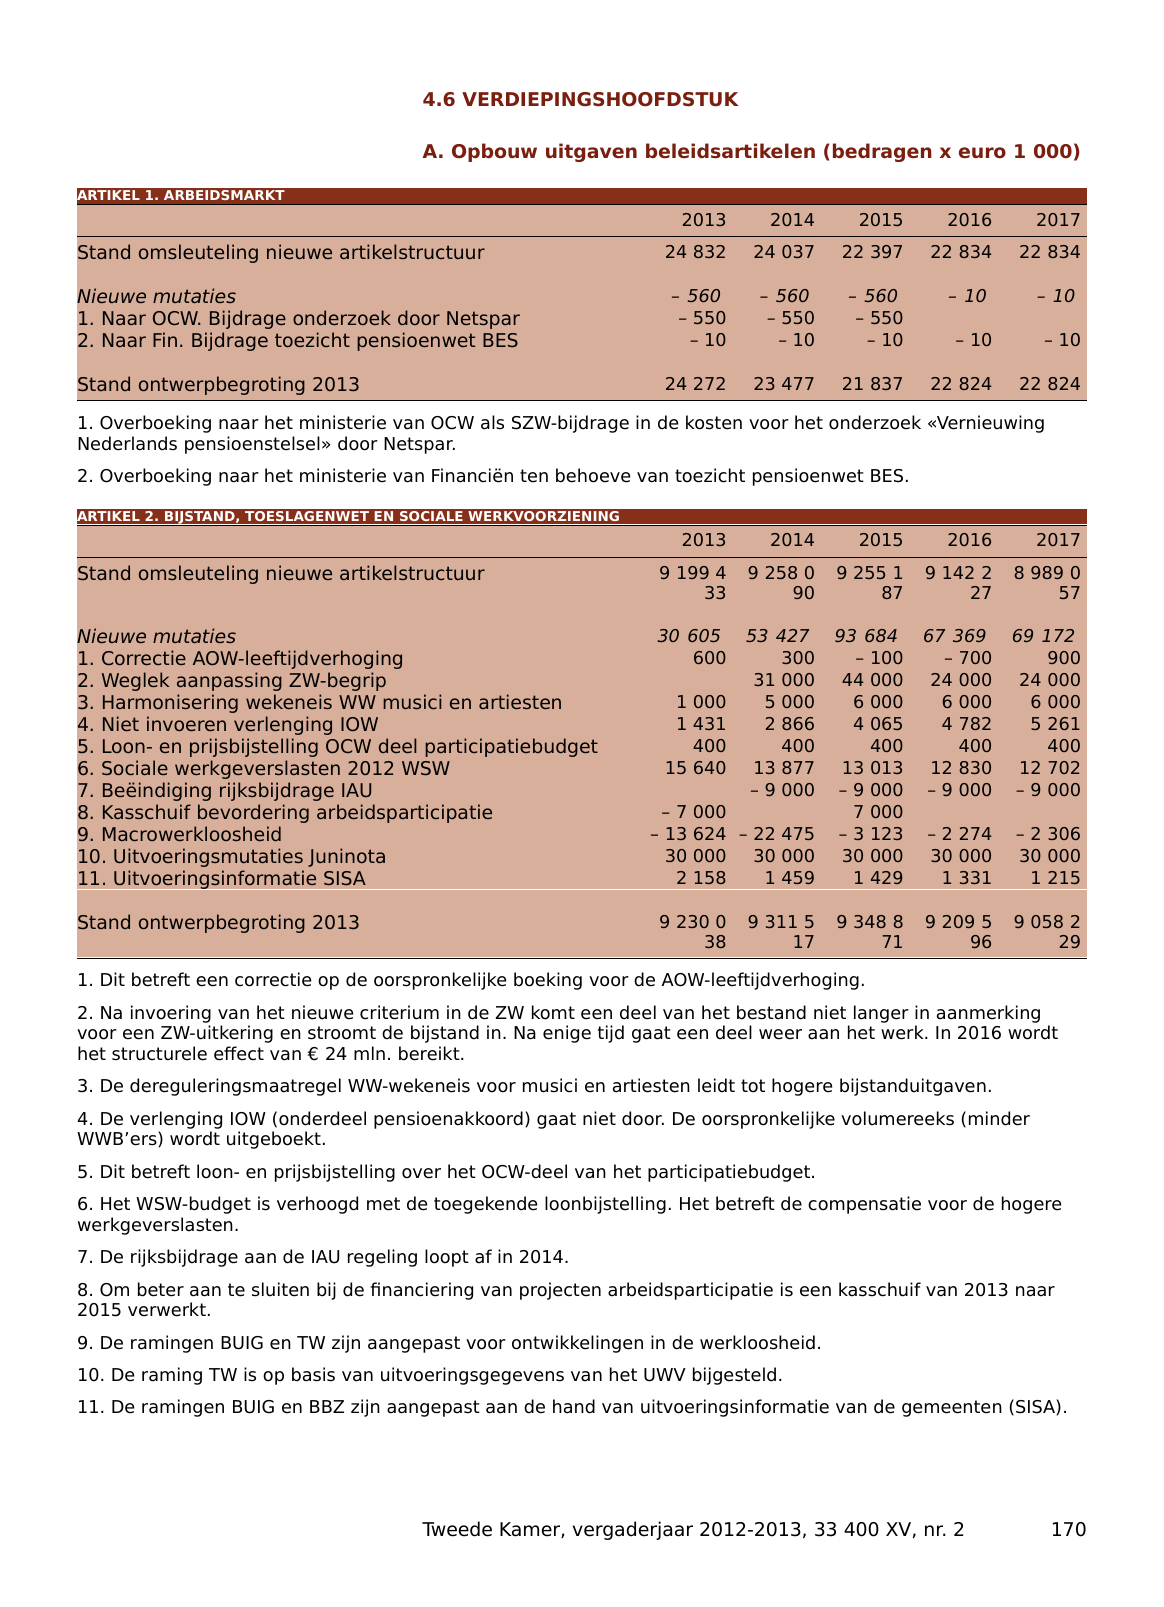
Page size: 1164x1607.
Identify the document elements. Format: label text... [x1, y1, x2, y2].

table_cell 300 [732, 648, 821, 670]
table_cell – 560 [644, 286, 732, 308]
table_cell [821, 604, 909, 626]
table_cell [644, 890, 732, 912]
table_cell 24 000 [998, 670, 1087, 692]
table_cell [998, 308, 1087, 330]
table_cell 7. Beëindiging rijksbijdrage IAU [77, 780, 644, 802]
table_cell 1. Overboeking naar het ministerie van OCW als SZW-bijdrage in de kosten voor het onderzoek «Vernieuwing Nederlands pensioenstelsel» door Netspar. 2. Overboeking naar het ministerie van Financiën ten behoeve van toezicht pensioenwet BES. [77, 401, 1087, 487]
table_cell 15 640 [644, 758, 732, 780]
table_cell 13 013 [821, 758, 909, 780]
table_cell [732, 604, 821, 626]
table_cell 2 158 [644, 868, 732, 889]
table_cell 900 [998, 648, 1087, 670]
table_cell – 10 [998, 330, 1087, 352]
table_cell 400 [821, 736, 909, 758]
table_cell [909, 802, 998, 824]
table_cell 2015 [821, 526, 909, 557]
table_cell 24 272 [644, 374, 732, 400]
table_cell 5 000 [732, 692, 821, 714]
table_cell 9 230 038 [644, 912, 732, 957]
table_cell 8 989 057 [998, 558, 1087, 604]
table_cell 22 824 [998, 374, 1087, 400]
table_cell [732, 802, 821, 824]
table_cell Stand omsleuteling nieuwe artikelstructuur [77, 237, 644, 264]
table_cell 4 065 [821, 714, 909, 736]
table_cell 30 000 [732, 846, 821, 868]
table_cell [77, 604, 644, 626]
table_cell 600 [644, 648, 732, 670]
table_cell – 10 [998, 286, 1087, 308]
table_cell 44 000 [821, 670, 909, 692]
table_cell 8. Kasschuif bevordering arbeidsparticipatie [77, 802, 644, 824]
table_cell Stand omsleuteling nieuwe artikelstructuur [77, 558, 644, 604]
table_cell 9 058 229 [998, 912, 1087, 957]
table_cell [77, 352, 644, 374]
table_cell 9 199 433 [644, 558, 732, 604]
table_cell 1 431 [644, 714, 732, 736]
table_cell – 13 624 [644, 824, 732, 846]
table_cell 23 477 [732, 374, 821, 400]
table_header ARTIKEL 1. ARBEIDSMARKT [77, 188, 1087, 204]
table_cell 1. Dit betreft een correctie op de oorspronkelijke boeking voor de AOW-leeftijdverhoging. 2. Na invoering van het nieuwe criterium in de ZW komt een deel van het bestand niet langer in aanmerking voor een ZW-uitkering en stroomt de bijstand in. Na enige tijd gaat een deel weer aan het werk. In 2016 wordt het structurele effect van € 24 mln. bereikt. 3. De dereguleringsmaatregel WW-wekeneis voor musici en artiesten leidt tot hogere bijstanduitgaven. 4. De verlenging IOW (onderdeel pensioenakkoord) gaat niet door. De oorspronkelijke volumereeks (minder WWB’ers) wordt uitgeboekt. 5. Dit betreft loon- en prijsbijstelling over het OCW-deel van het participatiebudget. 6. Het WSW-budget is verhoogd met de toegekende loonbijstelling. Het betreft de compensatie voor de hogere werkgeverslasten. 7. De rijksbijdrage aan de IAU regeling loopt af in 2014. 8. Om beter aan te sluiten bij de financiering van projecten arbeidsparticipatie is een kasschuif van 2013 naar 2015 verwerkt. 9. De ramingen BUIG en TW zijn aangepast voor ontwikkelingen in de werkloosheid. 10. De raming TW is op basis van uitvoeringsgegevens van het UWV bijgesteld. 11. De ramingen BUIG en BBZ zijn aangepast aan de hand van uitvoeringsinformatie van de gemeenten (SISA). [77, 959, 1087, 1418]
subtitle 4.6 VERDIEPINGSHOOFDSTUK [422, 89, 1087, 111]
table_cell 2. Naar Fin. Bijdrage toezicht pensioenwet BES [77, 330, 644, 352]
table_cell 7 000 [821, 802, 909, 824]
table_cell – 9 000 [732, 780, 821, 802]
table_cell – 10 [909, 330, 998, 352]
table_cell 24 832 [644, 237, 732, 264]
table_cell 31 000 [732, 670, 821, 692]
subtitle A. Opbouw uitgaven beleidsartikelen (bedragen x euro 1 000) [422, 141, 1087, 163]
table_cell – 9 000 [909, 780, 998, 802]
table_cell – 700 [909, 648, 998, 670]
table_cell [732, 890, 821, 912]
table_cell 400 [998, 736, 1087, 758]
table_cell 12 830 [909, 758, 998, 780]
table_cell 1. Correctie AOW-leeftijdverhoging [77, 648, 644, 670]
table_cell 12 702 [998, 758, 1087, 780]
table_cell [909, 352, 998, 374]
table_cell 22 834 [998, 237, 1087, 264]
table_cell 1. Naar OCW. Bijdrage onderzoek door Netspar [77, 308, 644, 330]
table_cell 67 369 [909, 626, 998, 648]
table_cell – 3 123 [821, 824, 909, 846]
table_cell – 560 [732, 286, 821, 308]
table_cell [998, 604, 1087, 626]
table_cell 9 255 187 [821, 558, 909, 604]
table_cell [77, 205, 644, 236]
table_cell 6. Sociale werkgeverslasten 2012 WSW [77, 758, 644, 780]
table_cell [909, 890, 998, 912]
table_cell 2017 [998, 205, 1087, 236]
table_cell 5. Loon- en prijsbijstelling OCW deel participatiebudget [77, 736, 644, 758]
table_cell 30 000 [909, 846, 998, 868]
table_cell – 10 [732, 330, 821, 352]
table_cell 6 000 [998, 692, 1087, 714]
table_cell 9 258 090 [732, 558, 821, 604]
table_cell [909, 308, 998, 330]
table_cell 400 [909, 736, 998, 758]
table_cell – 2 274 [909, 824, 998, 846]
table_cell [77, 890, 644, 912]
table_cell 3. Harmonisering wekeneis WW musici en artiesten [77, 692, 644, 714]
table_cell 400 [644, 736, 732, 758]
table_cell [732, 264, 821, 286]
table_cell [77, 526, 644, 557]
table_cell Nieuwe mutaties [77, 286, 644, 308]
table_cell 22 824 [909, 374, 998, 400]
table_cell 10. Uitvoeringsmutaties Juninota [77, 846, 644, 868]
table_cell – 10 [644, 330, 732, 352]
table_cell 2016 [909, 205, 998, 236]
table_cell [821, 352, 909, 374]
table_cell 9. Macrowerkloosheid [77, 824, 644, 846]
table_cell – 550 [821, 308, 909, 330]
table_cell [909, 604, 998, 626]
table_cell 4. Niet invoeren verlenging IOW [77, 714, 644, 736]
table_cell [998, 264, 1087, 286]
table_cell Nieuwe mutaties [77, 626, 644, 648]
table_cell 13 877 [732, 758, 821, 780]
table_cell 9 142 227 [909, 558, 998, 604]
table_cell – 560 [821, 286, 909, 308]
table_cell – 10 [821, 330, 909, 352]
table_cell – 9 000 [821, 780, 909, 802]
table_cell – 9 000 [998, 780, 1087, 802]
table_cell [998, 802, 1087, 824]
table_cell 9 311 517 [732, 912, 821, 957]
table_cell [644, 352, 732, 374]
table_cell [644, 604, 732, 626]
table_cell 2. Weglek aanpassing ZW-begrip [77, 670, 644, 692]
table_cell [821, 264, 909, 286]
table_cell – 550 [644, 308, 732, 330]
table_cell 2014 [732, 526, 821, 557]
table_cell [732, 352, 821, 374]
table_cell [644, 780, 732, 802]
table_cell 93 684 [821, 626, 909, 648]
table_cell [821, 890, 909, 912]
table_cell – 22 475 [732, 824, 821, 846]
table_cell [998, 890, 1087, 912]
table_cell – 2 306 [998, 824, 1087, 846]
table_cell – 550 [732, 308, 821, 330]
table_cell 400 [732, 736, 821, 758]
table_cell [998, 352, 1087, 374]
table_cell 22 834 [909, 237, 998, 264]
table_cell 1 000 [644, 692, 732, 714]
table_cell 1 331 [909, 868, 998, 889]
table_cell 2013 [644, 205, 732, 236]
table_cell 2017 [998, 526, 1087, 557]
table_cell 2 866 [732, 714, 821, 736]
table_cell 53 427 [732, 626, 821, 648]
table_cell 30 000 [998, 846, 1087, 868]
table_cell 30 605 [644, 626, 732, 648]
table_cell 1 215 [998, 868, 1087, 889]
table_cell [77, 264, 644, 286]
table_cell 30 000 [821, 846, 909, 868]
table_cell 11. Uitvoeringsinformatie SISA [77, 868, 644, 889]
table_cell 6 000 [909, 692, 998, 714]
table_header ARTIKEL 2. BIJSTAND, TOESLAGENWET EN SOCIALE WERKVOORZIENING [77, 509, 1087, 524]
table_cell 22 397 [821, 237, 909, 264]
table_cell 2016 [909, 526, 998, 557]
table_cell Stand ontwerpbegroting 2013 [77, 374, 644, 400]
table_cell Stand ontwerpbegroting 2013 [77, 912, 644, 957]
table_cell – 7 000 [644, 802, 732, 824]
table_cell 21 837 [821, 374, 909, 400]
table_cell 2013 [644, 526, 732, 557]
table_cell [644, 670, 732, 692]
table_cell – 100 [821, 648, 909, 670]
table_cell 1 459 [732, 868, 821, 889]
table_cell 5 261 [998, 714, 1087, 736]
table_cell 69 172 [998, 626, 1087, 648]
table_cell [644, 264, 732, 286]
table_cell 9 348 871 [821, 912, 909, 957]
table_cell 30 000 [644, 846, 732, 868]
table_cell 4 782 [909, 714, 998, 736]
table_cell – 10 [909, 286, 998, 308]
table_cell 2015 [821, 205, 909, 236]
table_cell 9 209 596 [909, 912, 998, 957]
table_cell 24 037 [732, 237, 821, 264]
table_cell 1 429 [821, 868, 909, 889]
table_cell 6 000 [821, 692, 909, 714]
table_cell 2014 [732, 205, 821, 236]
table_cell [909, 264, 998, 286]
table_cell 24 000 [909, 670, 998, 692]
